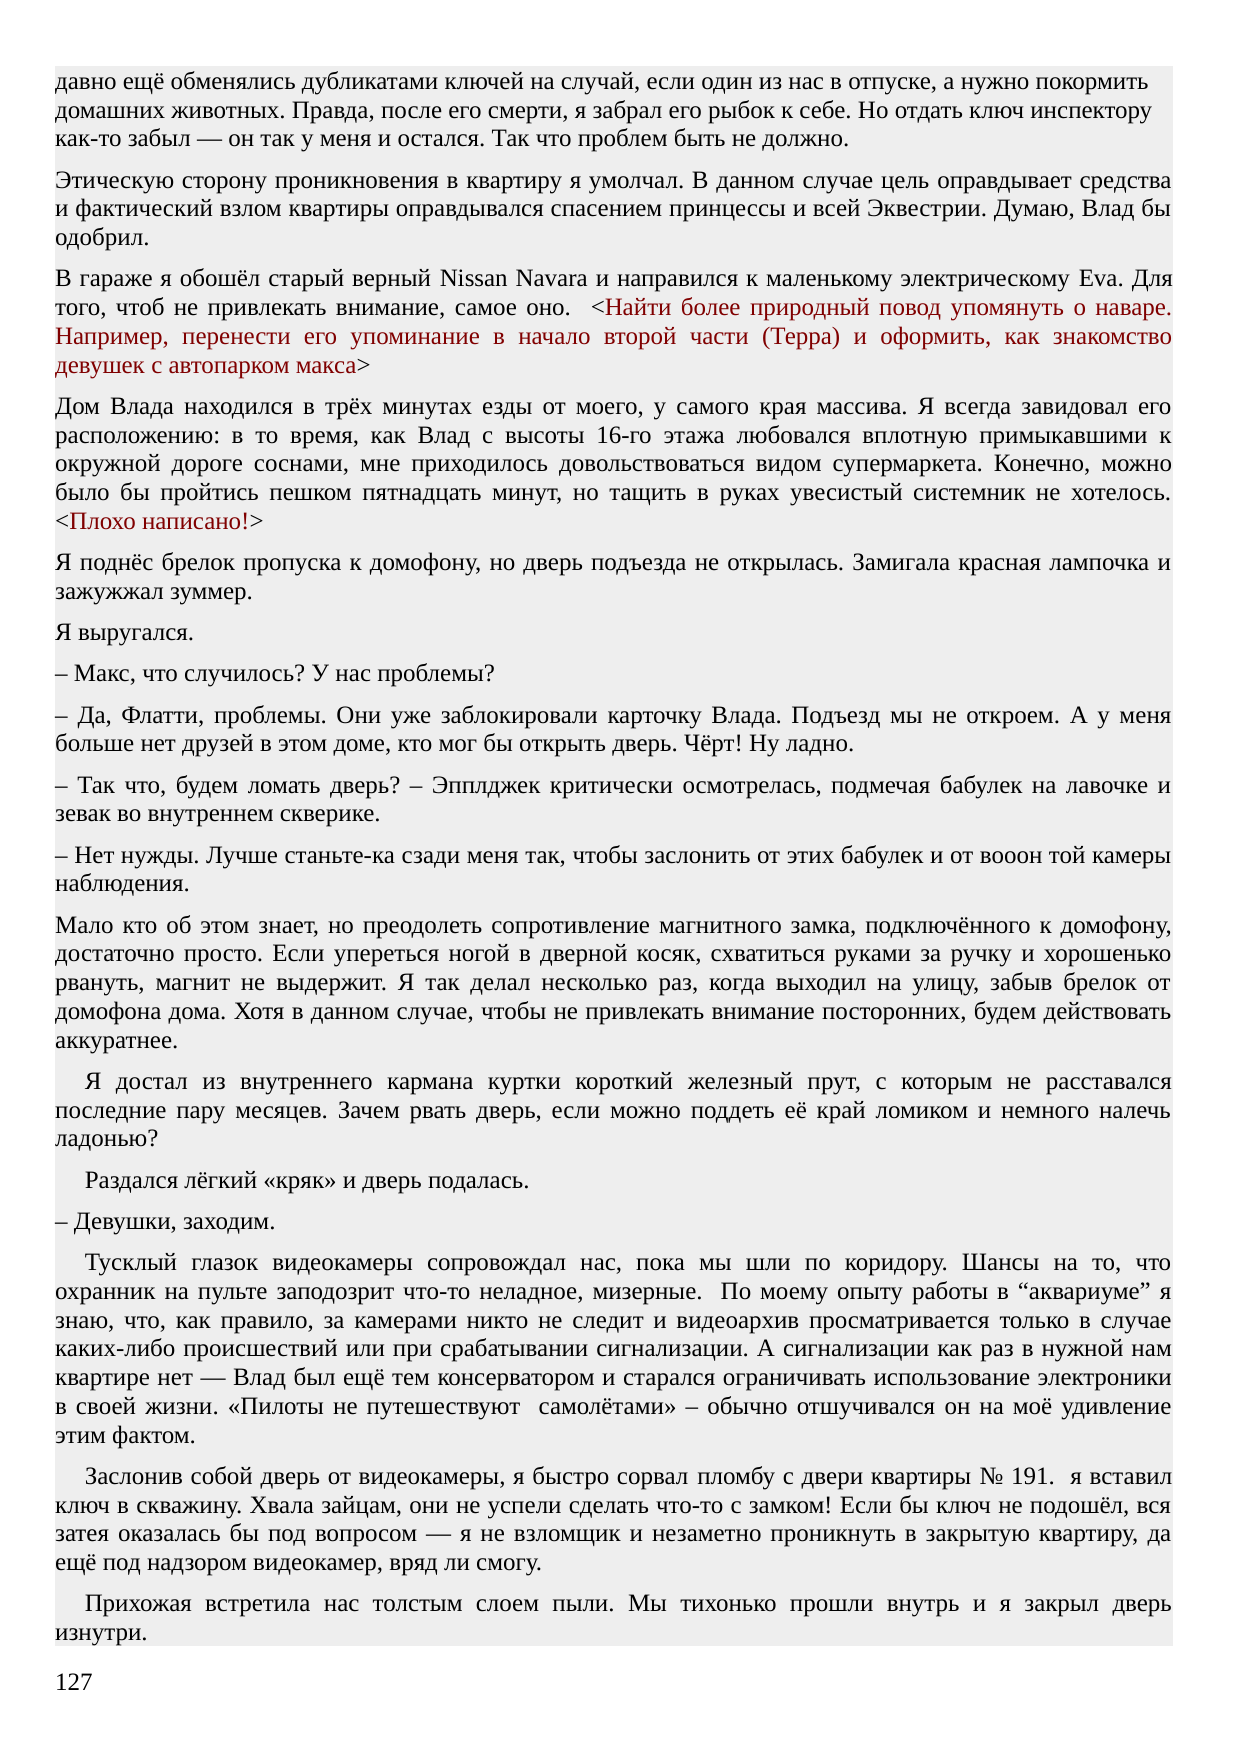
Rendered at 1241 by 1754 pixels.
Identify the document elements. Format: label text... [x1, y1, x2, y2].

text Я достал из внутреннего кармана куртки короткий железный прут, с которым не расставался последние пару месяцев. Зачем рвать дверь, если можно поддеть её край ломиком и немного налечь ладонью? [55, 1066, 1173, 1152]
text В гараже я обошёл старый верный Nissan Navara и направился к маленькому электрическому Eva. Для того, чтоб не привлекать внимание, самое оно. <Найти более природный повод упомянуть о наваре. Например, перенести его упоминание в начало второй части (Терра) и оформить, как знакомство девушек с автопарком макса> [55, 263, 1173, 378]
text Заслонив собой дверь от видеокамеры, я быстро сорвал пломбу с двери квартиры № 191. я вставил ключ в скважину. Хвала зайцам, они не успели сделать что-то с замком! Если бы ключ не подошёл, вся затея оказалась бы под вопросом — я не взломщик и незаметно проникнуть в закрытую квартиру, да ещё под надзором видеокамер, вряд ли смогу. [55, 1461, 1173, 1576]
text давно ещё обменялись дубликатами ключей на случай, если один из нас в отпуске, а нужно покормить домашних животных. Правда, после его смерти, я забрал его рыбок к себе. Но отдать ключ инспектору как-то забыл — он так у меня и остался. Так что проблем быть не должно. [55, 66, 1173, 152]
text Раздался лёгкий «кряк» и дверь подалась. [55, 1165, 1173, 1193]
text Тусклый глазок видеокамеры сопровождал нас, пока мы шли по коридору. Шансы на то, что охранник на пульте заподозрит что-то неладное, мизерные. По моему опыту работы в “аквариуме” я знаю, что, как правило, за камерами никто не следит и видеоархив просматривается только в случае каких-либо происшествий или при срабатывании сигнализации. А сигнализации как раз в нужной нам квартире нет — Влад был ещё тем консерватором и старался ограничивать использование электроники в своей жизни. «Пилоты не путешествуют самолётами» – обычно отшучивался он на моё удивление этим фактом. [55, 1247, 1173, 1448]
text – Нет нужды. Лучше станьте-ка сзади меня так, чтобы заслонить от этих бабулек и от вооон той камеры наблюдения. [55, 840, 1173, 897]
text – Макс, что случилось? У нас проблемы? [55, 658, 1173, 687]
text – Так что, будем ломать дверь? – Эпплджек критически осмотрелась, подмечая бабулек на лавочке и зевак во внутреннем скверике. [55, 770, 1173, 827]
text Дом Влада находился в трёх минутах езды от моего, у самого края массива. Я всегда завидовал его расположению: в то время, как Влад с высоты 16-го этажа любовался вплотную примыкавшими к окружной дороге соснами, мне приходилось довольствоваться видом супермаркета. Конечно, можно было бы пройтись пешком пятнадцать минут, но тащить в руках увесистый системник не хотелось. <Плохо написано!> [55, 391, 1173, 535]
text Я поднёс брелок пропуска к домофону, но дверь подъезда не открылась. Замигала красная лампочка и зажужжал зуммер. [55, 547, 1173, 605]
text – Девушки, заходим. [55, 1206, 1173, 1235]
list Мало кто об этом знает, но преодолеть сопротивление магнитного замка, подключённого к домофону, достаточно просто. Если упереться ногой в дверной косяк, схватиться руками за ручку и хорошенько рвануть, магнит не выдержит. Я так делал несколько раз, когда выходил на улицу, забыв брелок от домофона дома. Хотя в данном случае, чтобы не привлекать внимание посторонних, будем действовать аккуратнее. [55, 910, 1173, 1053]
text Прихожая встретила нас толстым слоем пыли. Мы тихонько прошли внутрь и я закрыл дверь изнутри. [55, 1588, 1173, 1646]
text – Да, Флатти, проблемы. Они уже заблокировали карточку Влада. Подъезд мы не откроем. А у меня больше нет друзей в этом доме, кто мог бы открыть дверь. Чёрт! Ну ладно. [55, 700, 1173, 757]
text Этическую сторону проникновения в квартиру я умолчал. В данном случае цель оправдывает средства и фактический взлом квартиры оправдывался спасением принцессы и всей Эквестрии. Думаю, Влад бы одобрил. [55, 165, 1173, 251]
text Я выругался. [55, 617, 1173, 646]
